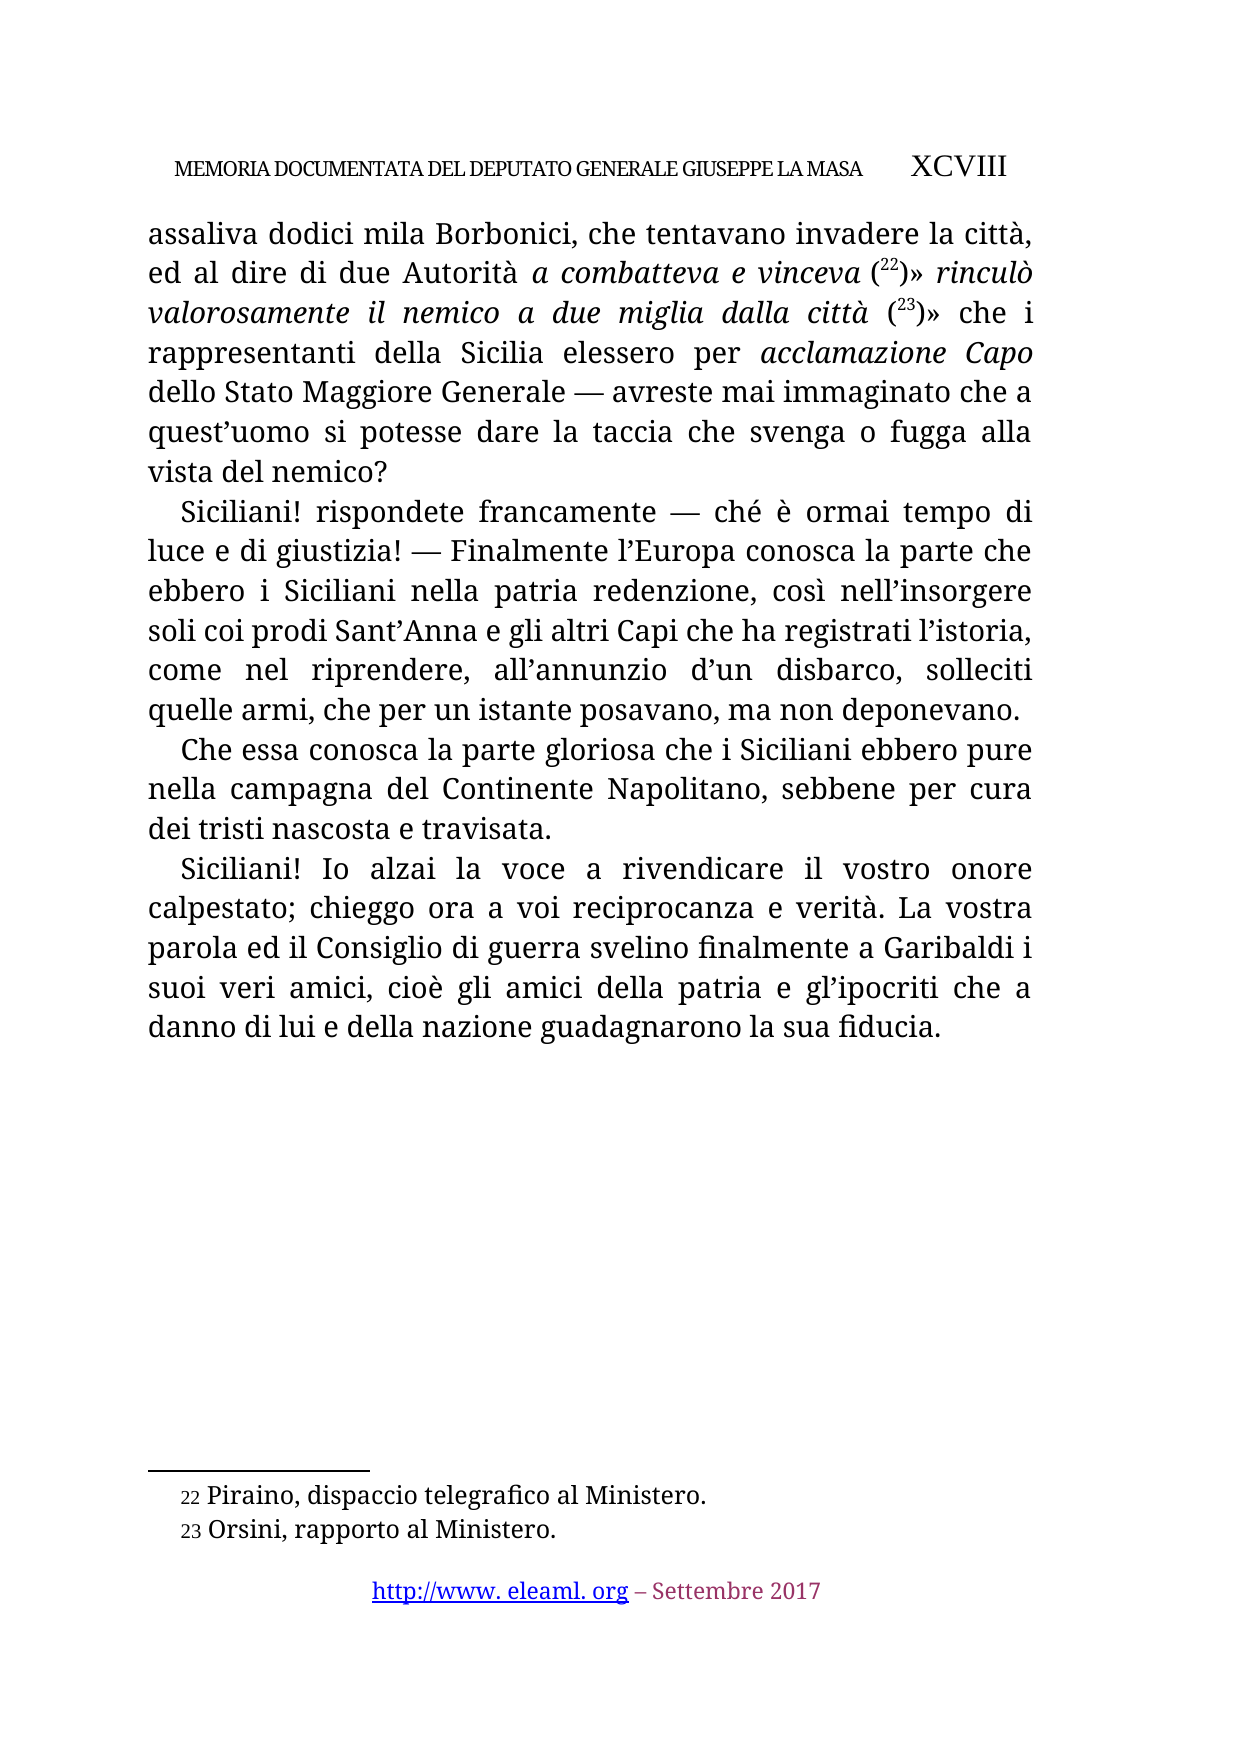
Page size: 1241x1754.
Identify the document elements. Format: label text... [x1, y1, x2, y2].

text Siciliani! rispondete francamente — ché è ormai tempo di luce e di giustizia! — Finalmente l’Europa conosca la parte che ebbero i Siciliani nella patria redenzione, così nell’insorgere soli coi prodi Sant’Anna e gli altri Capi che ha registrati l’istoria, come nel riprendere, all’annunzio d’un disbarco, solleciti quelle armi, che per un istante posavano, ma non deponevano. [148, 491, 1033, 729]
text assaliva dodici mila Borbonici, che tentavano invadere la città, ed al dire di due Autorità a combatteva e vinceva ()» rinculò valorosamente il nemico a due miglia dalla città ()» che i rappresentanti della Sicilia elessero per acclamazione Capo dello Stato Maggiore Generale — avreste mai immaginato che a quest’uomo si potesse dare la taccia che svenga o fugga alla vista del nemico? [148, 213, 1033, 491]
text Orsini, rapporto al Ministero. [148, 1512, 1033, 1546]
text Piraino, dispaccio telegrafico al Ministero. [148, 1477, 1033, 1512]
text Che essa conosca la parte gloriosa che i Siciliani ebbero pure nella campagna del Continente Napolitano, sebbene per cura dei tristi nascosta e travisata. [148, 729, 1033, 848]
text Siciliani! Io alzai la voce a rivendicare il vostro onore calpestato; chieggo ora a voi reciprocanza e verità. La vostra parola ed il Consiglio di guerra svelino finalmente a Garibaldi i suoi veri amici, cioè gli amici della patria e gl’ipocriti che a danno di lui e della nazione guadagnarono la sua fiducia. [148, 848, 1033, 1046]
